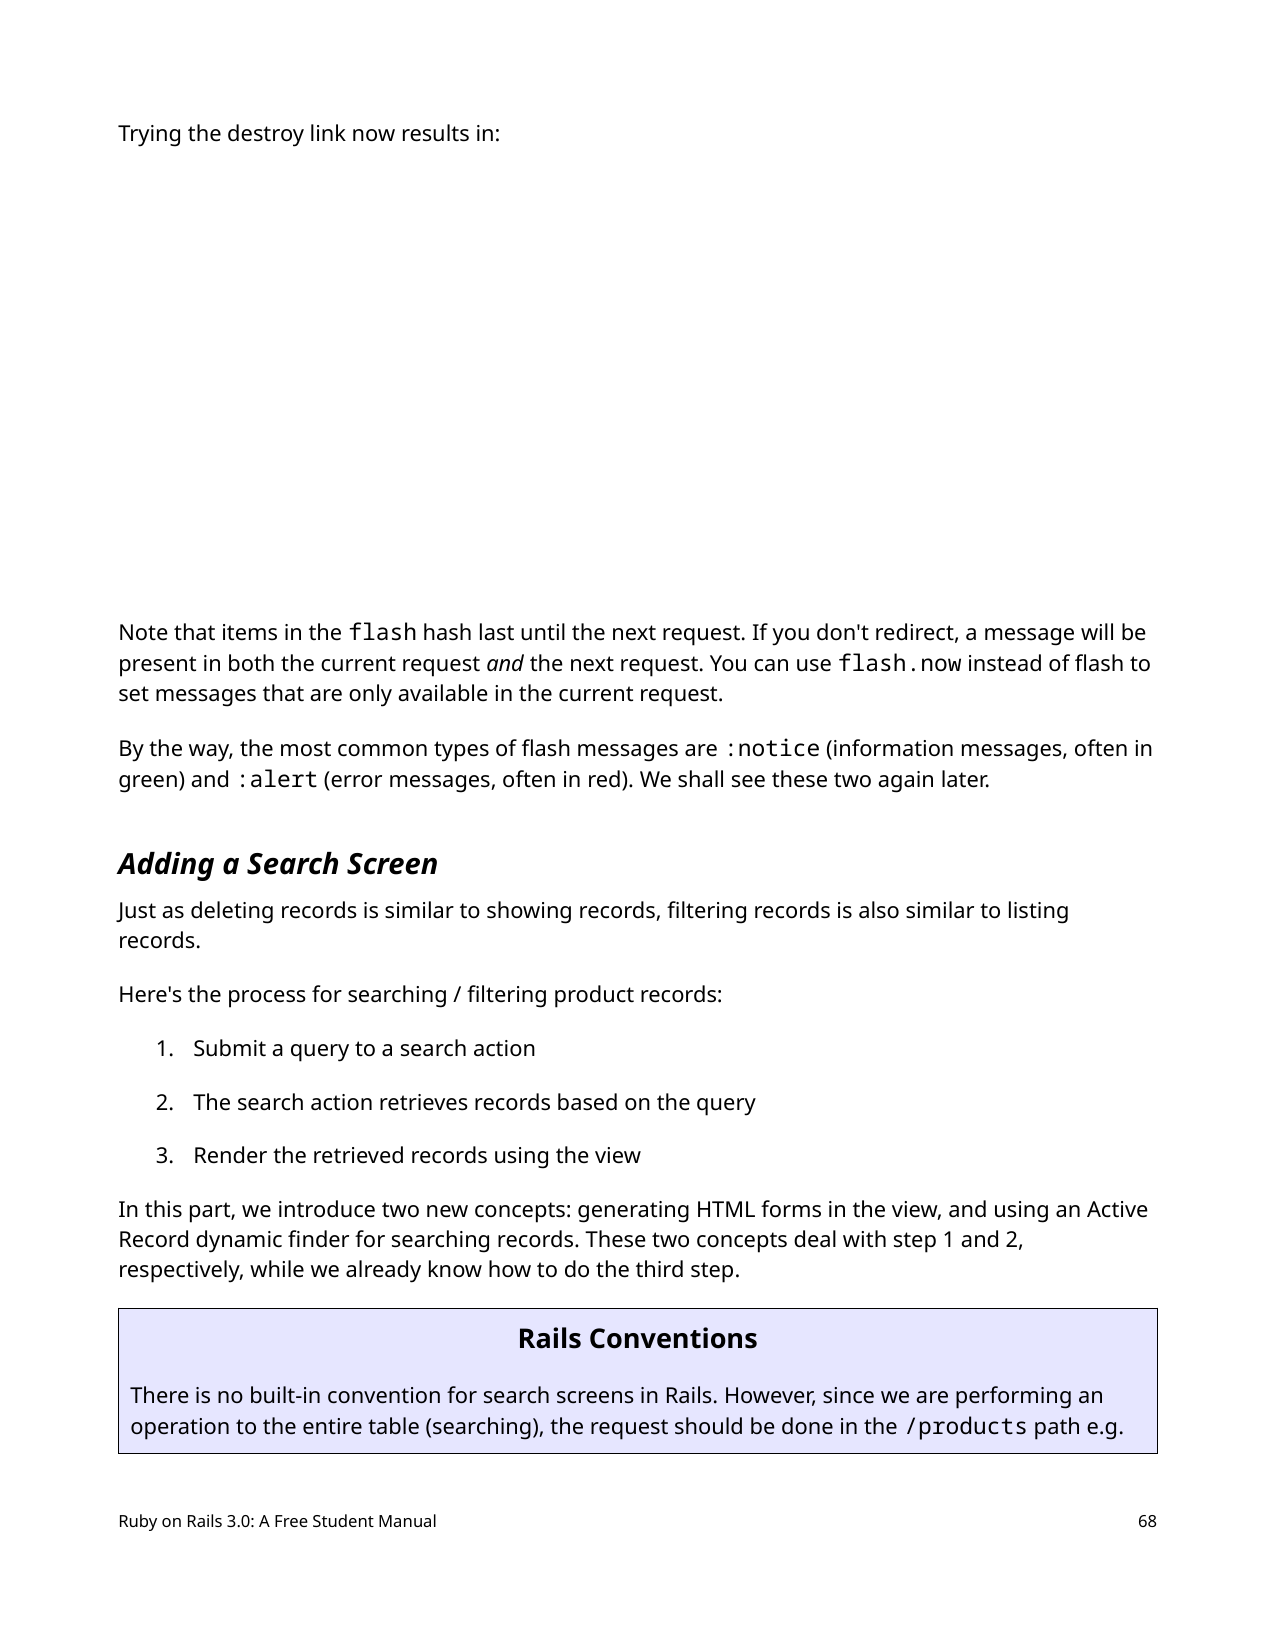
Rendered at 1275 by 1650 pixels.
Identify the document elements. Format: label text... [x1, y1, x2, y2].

list The search action retrieves records based on the query [156, 1087, 1157, 1116]
table_header Rails Conventions There is no built-in convention for search screens in Rails. However, since we are performing an operation to the entire table (searching), the request should be done in the /products path e.g. [119, 1309, 1157, 1453]
subtitle Adding a Search Screen [118, 843, 1157, 883]
list Submit a query to a search action [156, 1033, 1157, 1063]
list Render the retrieved records using the view [156, 1140, 1157, 1170]
text Note that items in the flash hash last until the next request. If you don't redirect, a message will be present in both the current request and the next request. You can use flash.now instead of flash to set messages that are only available in the current request. [118, 616, 1157, 708]
text Here's the process for searching / filtering product records: [118, 979, 1157, 1009]
text By the way, the most common types of flash messages are :notice (information messages, often in green) and :alert (error messages, often in red). We shall see these two again later. [118, 732, 1157, 794]
text Trying the destroy link now results in: [118, 118, 1157, 148]
text Just as deleting records is similar to showing records, filtering records is also similar to listing records. [118, 896, 1157, 955]
text In this part, we introduce two new concepts: generating HTML forms in the view, and using an Active Record dynamic finder for searching records. These two concepts deal with step 1 and 2, respectively, while we already know how to do the third step. [118, 1194, 1157, 1283]
